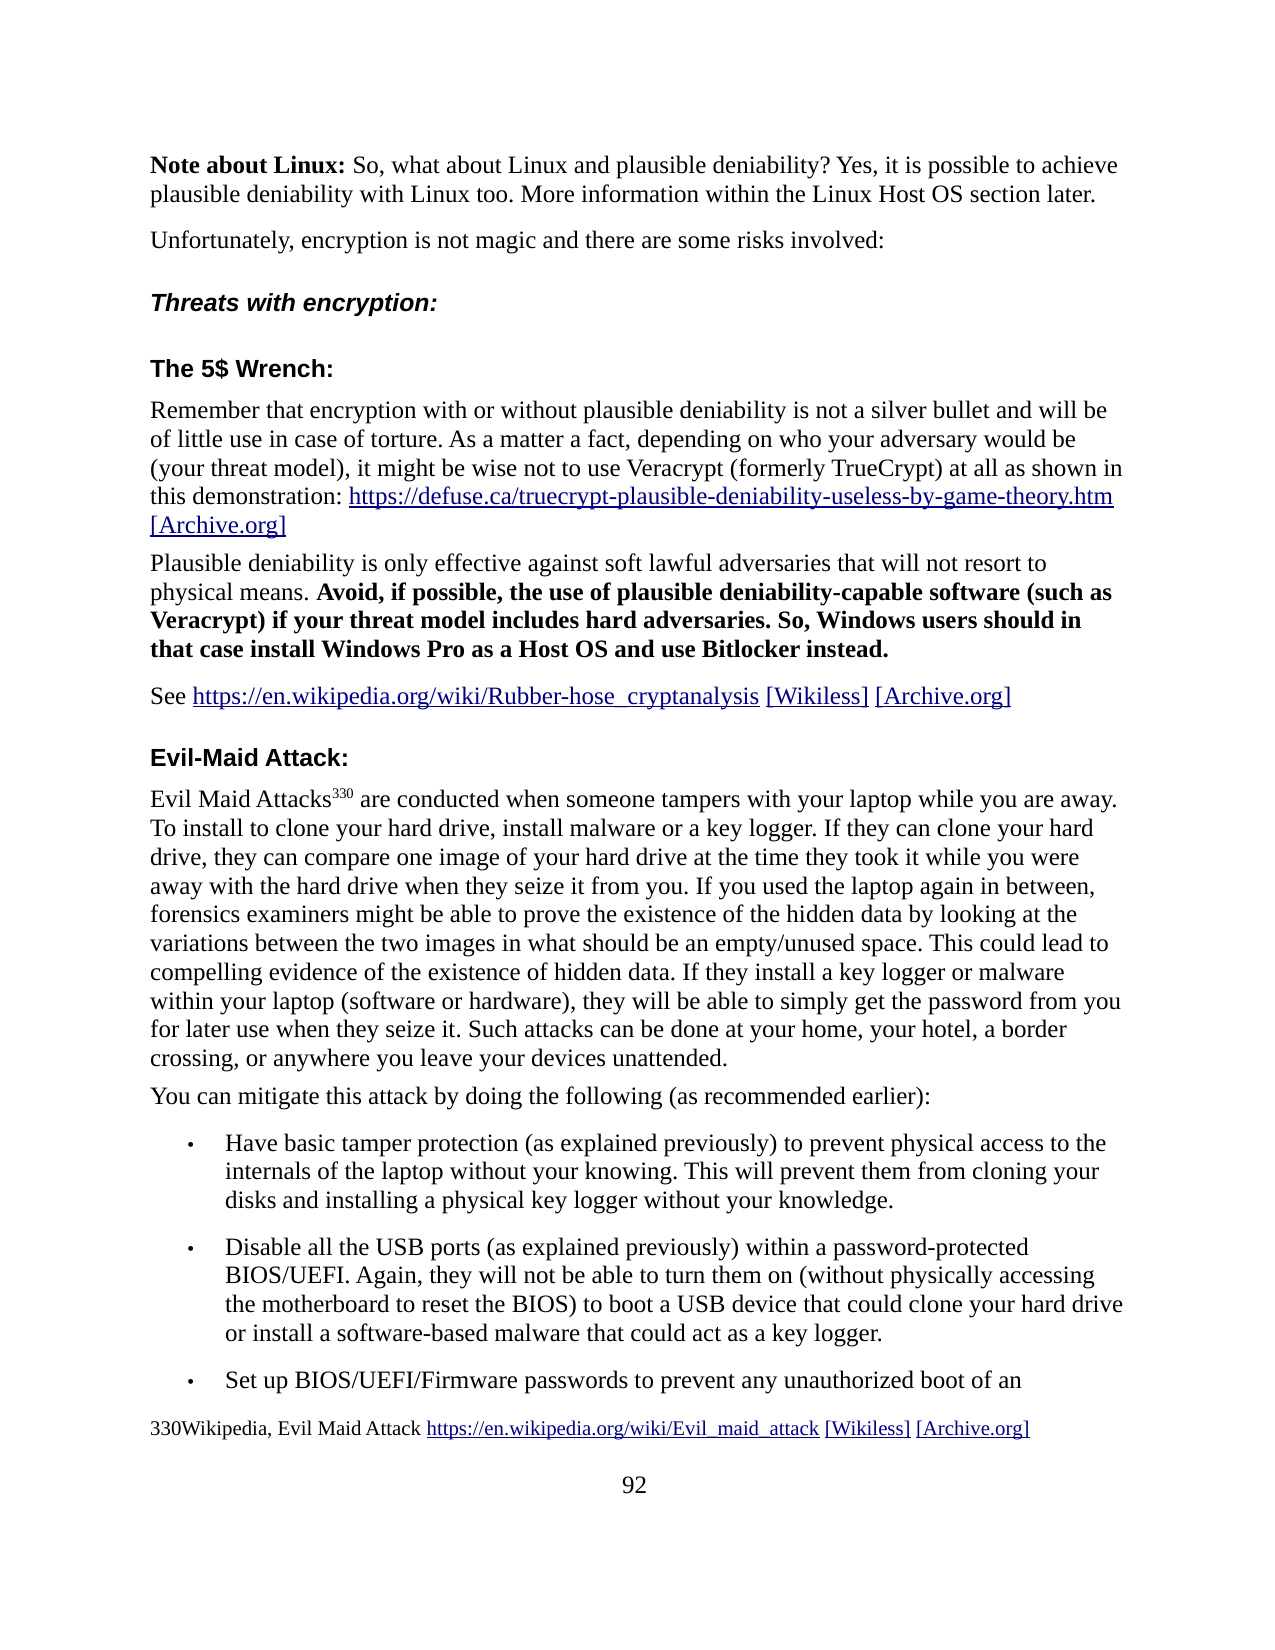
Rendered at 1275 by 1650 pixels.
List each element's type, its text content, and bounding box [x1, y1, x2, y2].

text Note about Linux: So, what about Linux and plausible deniability? Yes, it is possible to achieve plausible deniability with Linux too. More information within the Linux Host OS section later. [150, 150, 1125, 207]
text You can mitigate this attack by doing the following (as recommended earlier): [150, 1081, 1125, 1110]
list Disable all the USB ports (as explained previously) within a password-protected BIOS/UEFI. Again, they will not be able to turn them on (without physically accessing the motherboard to reset the BIOS) to boot a USB device that could clone your hard drive or install a software-based malware that could act as a key logger. [187, 1232, 1125, 1347]
subtitle Evil-Maid Attack: [150, 743, 1125, 772]
text Unfortunately, encryption is not magic and there are some risks involved: [150, 225, 1125, 254]
list Have basic tamper protection (as explained previously) to prevent physical access to the internals of the laptop without your knowing. This will prevent them from cloning your disks and installing a physical key logger without your knowledge. [187, 1128, 1125, 1214]
list Set up BIOS/UEFI/Firmware passwords to prevent any unauthorized boot of an [187, 1365, 1125, 1393]
text Plausible deniability is only effective against soft lawful adversaries that will not resort to physical means. Avoid, if possible, the use of plausible deniability-capable software (such as Veracrypt) if your threat model includes hard adversaries. So, Windows users should in that case install Windows Pro as a Host OS and use Bitlocker instead. [150, 548, 1125, 663]
text Remember that encryption with or without plausible deniability is not a silver bullet and will be of little use in case of torture. As a matter a fact, depending on who your adversary would be (your threat model), it might be wise not to use Veracrypt (formerly TrueCrypt) at all as shown in this demonstration: https://defuse.ca/truecrypt-plausible-deniability-useless-by-game-theory.htm [Archive.org] [150, 395, 1125, 539]
text Evil Maid Attacks are conducted when someone tampers with your laptop while you are away. To install to clone your hard drive, install malware or a key logger. If they can clone your hard drive, they can compare one image of your hard drive at the time they took it while you were away with the hard drive when they seize it from you. If you used the laptop again in between, forensics examiners might be able to prove the existence of the hidden data by looking at the variations between the two images in what should be an empty/unused space. This could lead to compelling evidence of the existence of hidden data. If they install a key logger or malware within your laptop (software or hardware), they will be able to simply get the password from you for later use when they seize it. Such attacks can be done at your home, your hotel, a border crossing, or anywhere you leave your devices unattended. [150, 784, 1125, 1072]
subtitle Threats with encryption: [150, 288, 1125, 317]
text See https://en.wikipedia.org/wiki/Rubber-hose_cryptanalysis [Wikiless] [Archive.org] [150, 681, 1125, 709]
text Wikipedia, Evil Maid Attack https://en.wikipedia.org/wiki/Evil_maid_attack [Wikiless] [Archive.org] [150, 1416, 1125, 1440]
subtitle The 5$ Wrench: [150, 354, 1125, 383]
